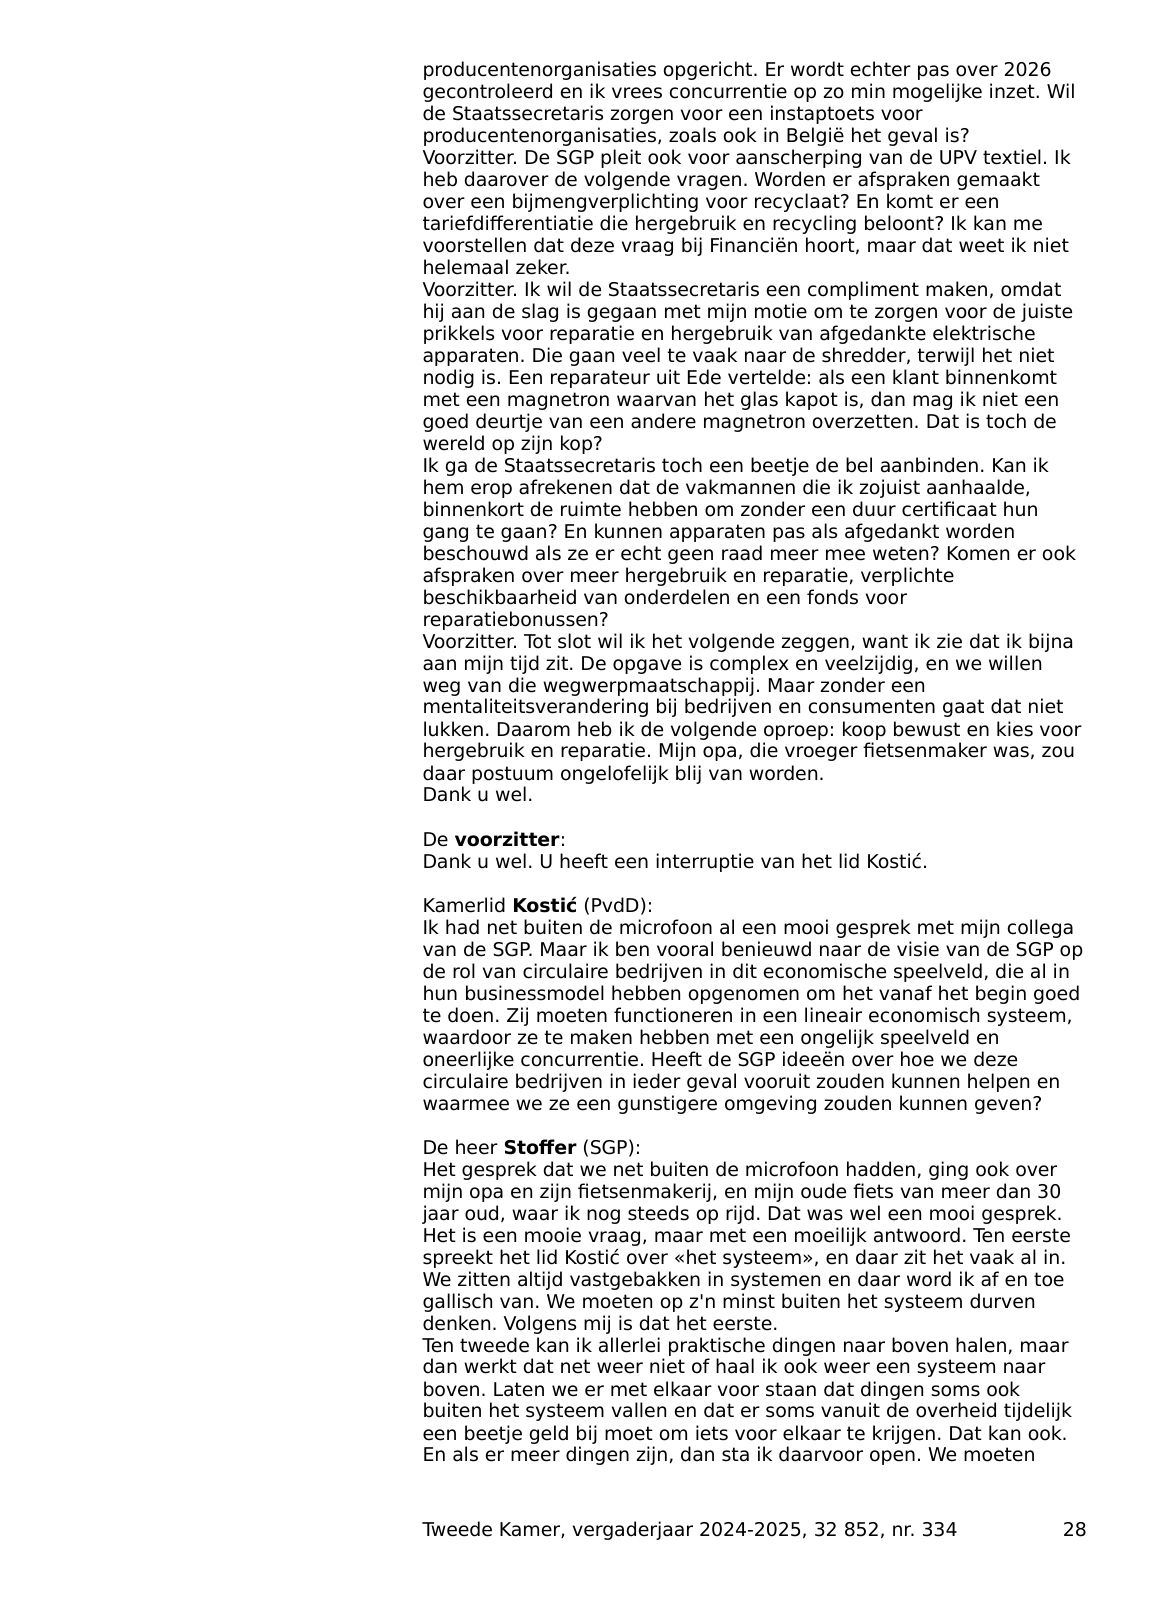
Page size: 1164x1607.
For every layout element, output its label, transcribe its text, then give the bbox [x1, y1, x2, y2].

text Ten tweede kan ik allerlei praktische dingen naar boven halen, maar dan werkt dat net weer niet of haal ik ook weer een systeem naar boven. Laten we er met elkaar voor staan dat dingen soms ook buiten het systeem vallen en dat er soms vanuit de overheid tijdelijk een beetje geld bij moet om iets voor elkaar te krijgen. Dat kan ook. En als er meer dingen zijn, dan sta ik daarvoor open. We moeten [422, 1334, 1087, 1466]
text producentenorganisaties opgericht. Er wordt echter pas over 2026 gecontroleerd en ik vrees concurrentie op zo min mogelijke inzet. Wil de Staatssecretaris zorgen voor een instaptoets voor producentenorganisaties, zoals ook in België het geval is? [422, 59, 1087, 147]
text De voorzitter: [422, 828, 1087, 851]
text Dank u wel. [422, 784, 1087, 806]
text Voorzitter. De SGP pleit ook voor aanscherping van de UPV textiel. Ik heb daarover de volgende vragen. Worden er afspraken gemaakt over een bijmengverplichting voor recyclaat? En komt er een tariefdifferentiatie die hergebruik en recycling beloont? Ik kan me voorstellen dat deze vraag bij Financiën hoort, maar dat weet ik niet helemaal zeker. [422, 147, 1087, 279]
text Kamerlid Kostić (PvdD): [422, 895, 1087, 917]
text De heer Stoffer (SGP): [422, 1137, 1087, 1159]
text Ik ga de Staatssecretaris toch een beetje de bel aanbinden. Kan ik hem erop afrekenen dat de vakmannen die ik zojuist aanhaalde, binnenkort de ruimte hebben om zonder een duur certificaat hun gang te gaan? En kunnen apparaten pas als afgedankt worden beschouwd als ze er echt geen raad meer mee weten? Komen er ook afspraken over meer hergebruik en reparatie, verplichte beschikbaarheid van onderdelen en een fonds voor reparatiebonussen? [422, 455, 1087, 631]
text Voorzitter. Ik wil de Staatssecretaris een compliment maken, omdat hij aan de slag is gegaan met mijn motie om te zorgen voor de juiste prikkels voor reparatie en hergebruik van afgedankte elektrische apparaten. Die gaan veel te vaak naar de shredder, terwijl het niet nodig is. Een reparateur uit Ede vertelde: als een klant binnenkomt met een magnetron waarvan het glas kapot is, dan mag ik niet een goed deurtje van een andere magnetron overzetten. Dat is toch de wereld op zijn kop? [422, 279, 1087, 455]
text Het gesprek dat we net buiten de microfoon hadden, ging ook over mijn opa en zijn fietsenmakerij, en mijn oude fiets van meer dan 30 jaar oud, waar ik nog steeds op rijd. Dat was wel een mooi gesprek. Het is een mooie vraag, maar met een moeilijk antwoord. Ten eerste spreekt het lid Kostić over «het systeem», en daar zit het vaak al in. We zitten altijd vastgebakken in systemen en daar word ik af en toe gallisch van. We moeten op z'n minst buiten het systeem durven denken. Volgens mij is dat het eerste. [422, 1159, 1087, 1334]
text Voorzitter. Tot slot wil ik het volgende zeggen, want ik zie dat ik bijna aan mijn tijd zit. De opgave is complex en veelzijdig, en we willen weg van die wegwerpmaatschappij. Maar zonder een mentaliteitsverandering bij bedrijven en consumenten gaat dat niet lukken. Daarom heb ik de volgende oproep: koop bewust en kies voor hergebruik en reparatie. Mijn opa, die vroeger fietsenmaker was, zou daar postuum ongelofelijk blij van worden. [422, 631, 1087, 784]
text Dank u wel. U heeft een interruptie van het lid Kostić. [422, 851, 1087, 872]
text Ik had net buiten de microfoon al een mooi gesprek met mijn collega van de SGP. Maar ik ben vooral benieuwd naar de visie van de SGP op de rol van circulaire bedrijven in dit economische speelveld, die al in hun businessmodel hebben opgenomen om het vanaf het begin goed te doen. Zij moeten functioneren in een lineair economisch systeem, waardoor ze te maken hebben met een ongelijk speelveld en oneerlijke concurrentie. Heeft de SGP ideeën over hoe we deze circulaire bedrijven in ieder geval vooruit zouden kunnen helpen en waarmee we ze een gunstigere omgeving zouden kunnen geven? [422, 917, 1087, 1114]
